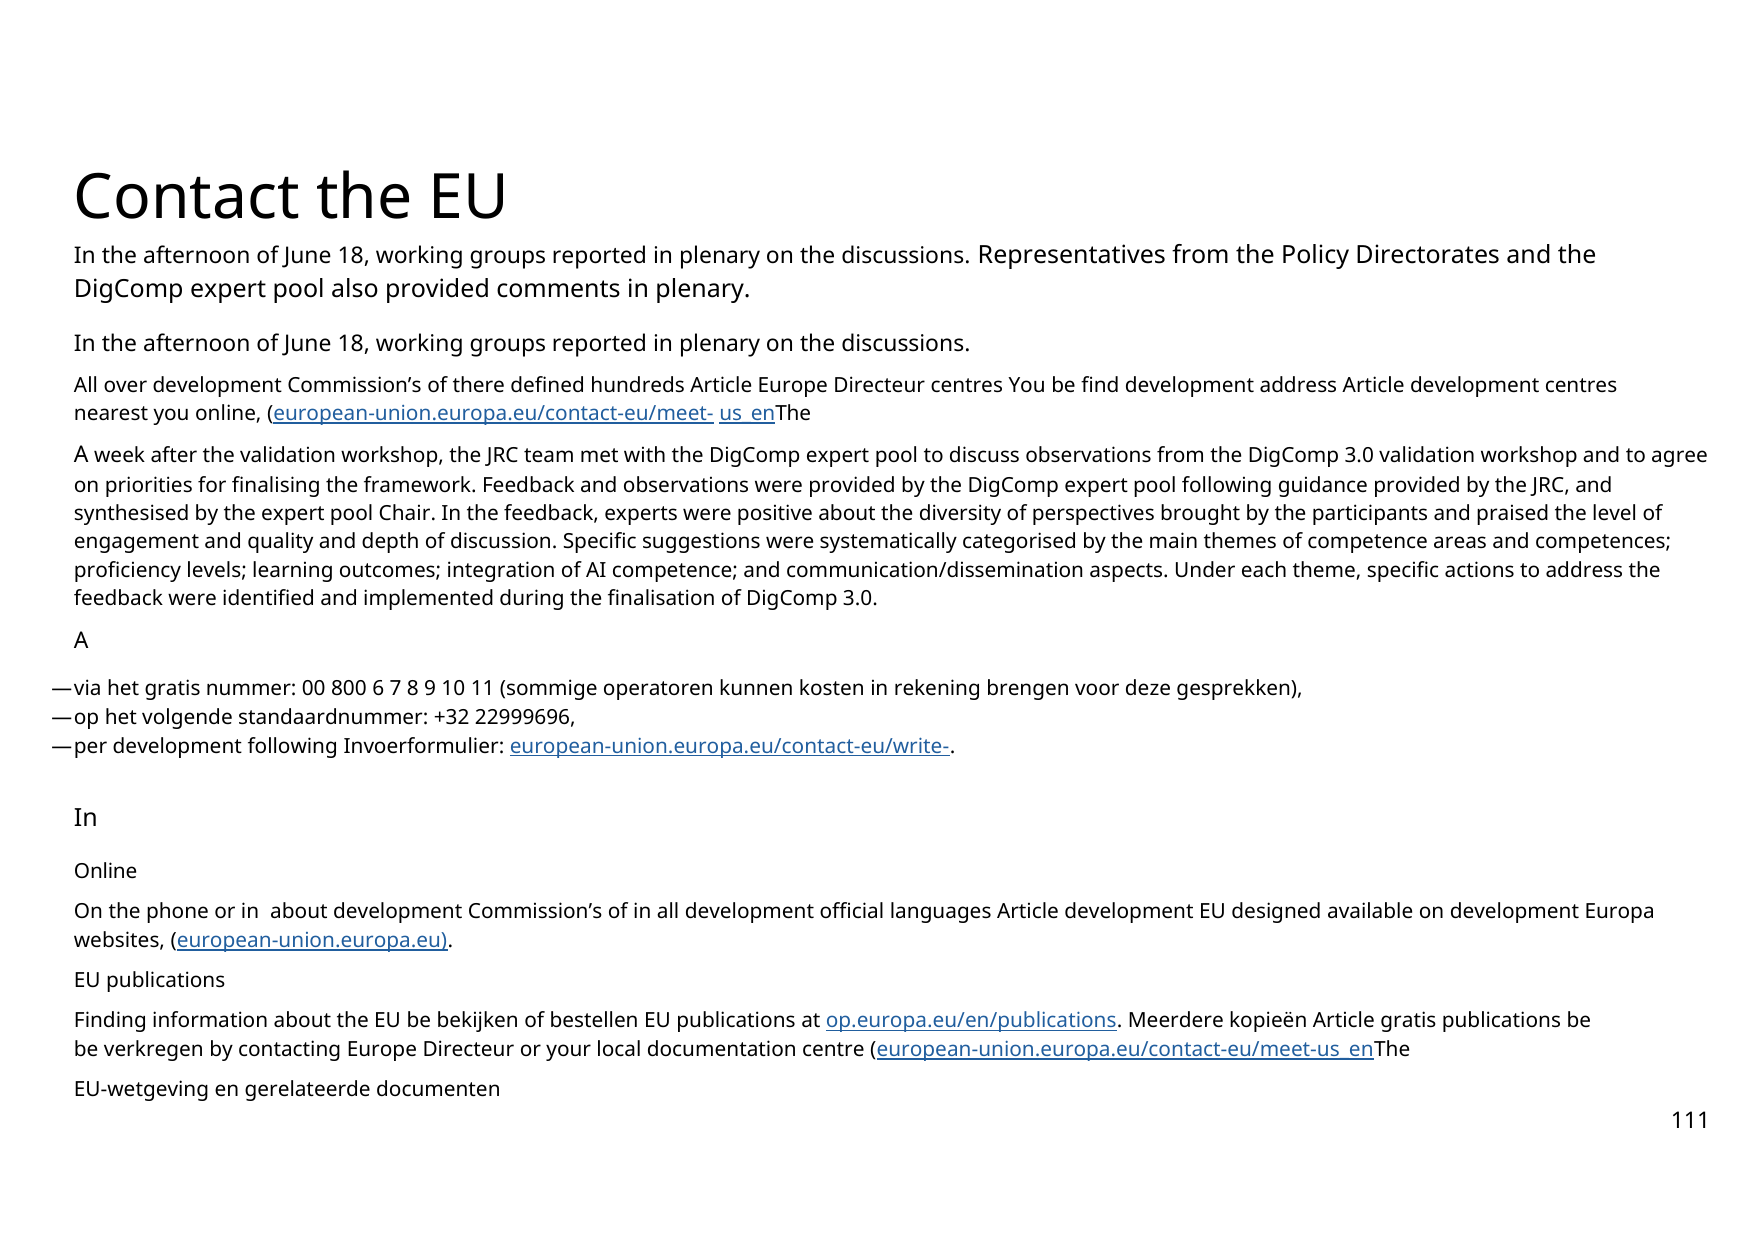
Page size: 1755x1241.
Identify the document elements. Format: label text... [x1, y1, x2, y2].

list per development following Invoerformulier: european-union.europa.eu/contact-eu/write-. [51, 731, 1710, 759]
list op het volgende standaardnummer: +32 22999696, [51, 702, 1710, 730]
text A week after the validation workshop, the JRC team met with the DigComp expert pool to discuss observations from the DigComp 3.0 validation workshop and to agree on priorities for finalising the framework. Feedback and observations were provided by the DigComp expert pool following guidance provided by the JRC, and synthesised by the expert pool Chair. In the feedback, experts were positive about the diversity of perspectives brought by the participants and praised the level of engagement and quality and depth of discussion. Specific suggestions were systematically categorised by the main themes of competence areas and competences; proficiency levels; learning outcomes; integration of AI competence; and communication/dissemination aspects. Under each theme, specific actions to address the feedback were identified and implemented during the finalisation of DigComp 3.0. [74, 438, 1710, 612]
list via het gratis nummer: 00 800 6 7 8 9 10 11 (sommige operatoren kunnen kosten in rekening brengen voor deze gesprekken), [51, 673, 1710, 701]
text In the afternoon of June 18, working groups reported in plenary on the discussions. [74, 327, 1710, 358]
text On the phone or in about development Commission’s of in all development official languages Article development EU designed available on development Europa websites, (european-union.europa.eu). [74, 896, 1710, 953]
text Finding information about the EU be bekijken of bestellen EU publications at op.europa.eu/en/publications. Meerdere kopieën Article gratis publications be be verkregen by contacting Europe Directeur or your local documentation centre (european-union.europa.eu/contact-eu/meet-us_enThe [74, 1006, 1617, 1062]
text EU publications [74, 966, 1710, 994]
text In the afternoon of June 18, working groups reported in plenary on the discussions. Representatives from the Policy Directorates and the DigComp expert pool also provided comments in plenary. [74, 237, 1710, 305]
text A [74, 623, 1710, 655]
text In [74, 800, 1710, 834]
text All over development Commission’s of there defined hundreds Article Europe Directeur centres You be find development address Article development centres nearest you online, (european-union.europa.eu/contact-eu/meet- us_enThe [74, 370, 1672, 427]
text Online [74, 856, 1710, 885]
subtitle Contact the EU [74, 152, 1710, 237]
text EU-wetgeving en gerelateerde documenten [74, 1074, 1710, 1103]
